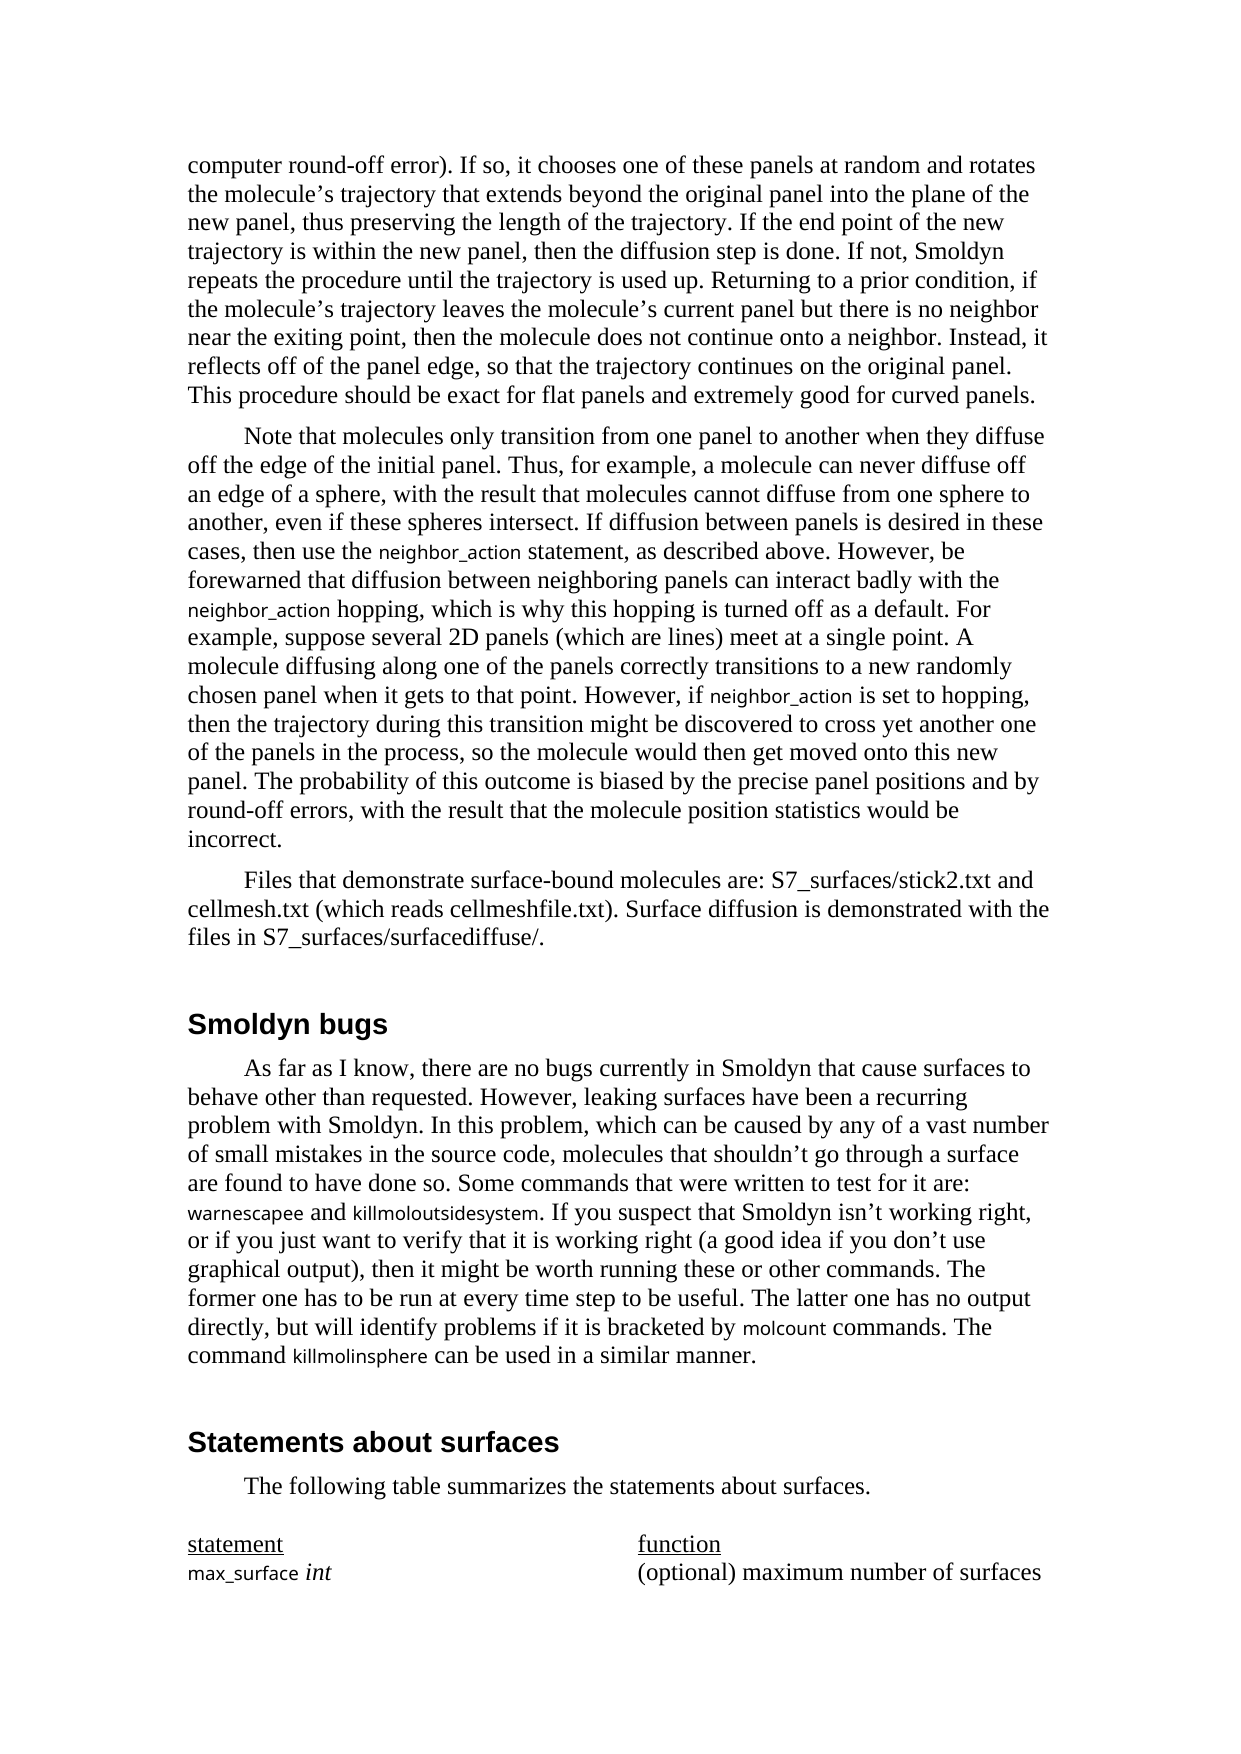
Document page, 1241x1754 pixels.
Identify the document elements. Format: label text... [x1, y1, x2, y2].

text max_surface int (optional) maximum number of surfaces [187, 1557, 1053, 1586]
text Files that demonstrate surface-bound molecules are: S7_surfaces/stick2.txt and cellmesh.txt (which reads cellmeshfile.txt). Surface diffusion is demonstrated with the files in S7_surfaces/surfacediffuse/. [187, 865, 1053, 951]
text computer round-off error). If so, it chooses one of these panels at random and rotates the molecule’s trajectory that extends beyond the original panel into the plane of the new panel, thus preserving the length of the trajectory. If the end point of the new trajectory is within the new panel, then the diffusion step is done. If not, Smoldyn repeats the procedure until the trajectory is used up. Returning to a prior condition, if the molecule’s trajectory leaves the molecule’s current panel but there is no neighbor near the exiting point, then the molecule does not continue onto a neighbor. Instead, it reflects off of the panel edge, so that the trajectory continues on the original panel. This procedure should be exact for flat panels and extremely good for curved panels. [187, 150, 1053, 409]
text As far as I know, there are no bugs currently in Smoldyn that cause surfaces to behave other than requested. However, leaking surfaces have been a recurring problem with Smoldyn. In this problem, which can be caused by any of a vast number of small mistakes in the source code, molecules that shouldn’t go through a surface are found to have done so. Some commands that were written to test for it are: warnescapee and killmoloutsidesystem. If you suspect that Smoldyn isn’t working right, or if you just want to verify that it is working right (a good idea if you don’t use graphical output), then it might be worth running these or other commands. The former one has to be run at every time step to be useful. The latter one has no output directly, but will identify problems if it is bracketed by molcount commands. The command killmolinsphere can be used in a similar manner. [187, 1053, 1053, 1369]
subtitle Smoldyn bugs [187, 1007, 1053, 1041]
text Note that molecules only transition from one panel to another when they diffuse off the edge of the initial panel. Thus, for example, a molecule can never diffuse off an edge of a sphere, with the result that molecules cannot diffuse from one sphere to another, even if these spheres intersect. If diffusion between panels is desired in these cases, then use the neighbor_action statement, as described above. However, be forewarned that diffusion between neighboring panels can interact badly with the neighbor_action hopping, which is why this hopping is turned off as a default. For example, suppose several 2D panels (which are lines) meet at a single point. A molecule diffusing along one of the panels correctly transitions to a new randomly chosen panel when it gets to that point. However, if neighbor_action is set to hopping, then the trajectory during this transition might be discovered to cross yet another one of the panels in the process, so the molecule would then get moved onto this new panel. The probability of this outcome is biased by the precise panel positions and by round-off errors, with the result that the molecule position statistics would be incorrect. [187, 421, 1053, 852]
text The following table summarizes the statements about surfaces. [187, 1471, 1053, 1500]
subtitle Statements about surfaces [187, 1425, 1053, 1459]
text statement function [187, 1529, 1053, 1557]
